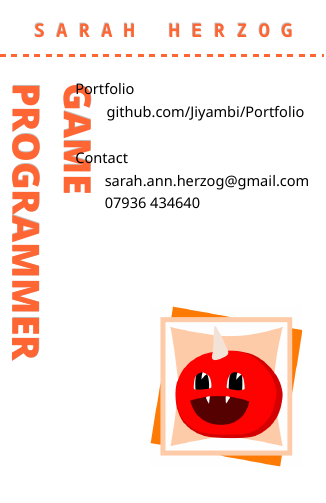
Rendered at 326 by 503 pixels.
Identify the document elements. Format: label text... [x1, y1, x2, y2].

text sarah.ann.herzog@gmail.com [104, 170, 326, 190]
text Contact [77, 148, 326, 167]
text S A R A H H E R Z O G [0, 17, 326, 43]
text 07936 434640 [104, 193, 326, 213]
picture [150, 306, 303, 467]
text Portfolio [75, 79, 326, 99]
text github.com/Jiyambi/Portfolio [106, 102, 326, 122]
